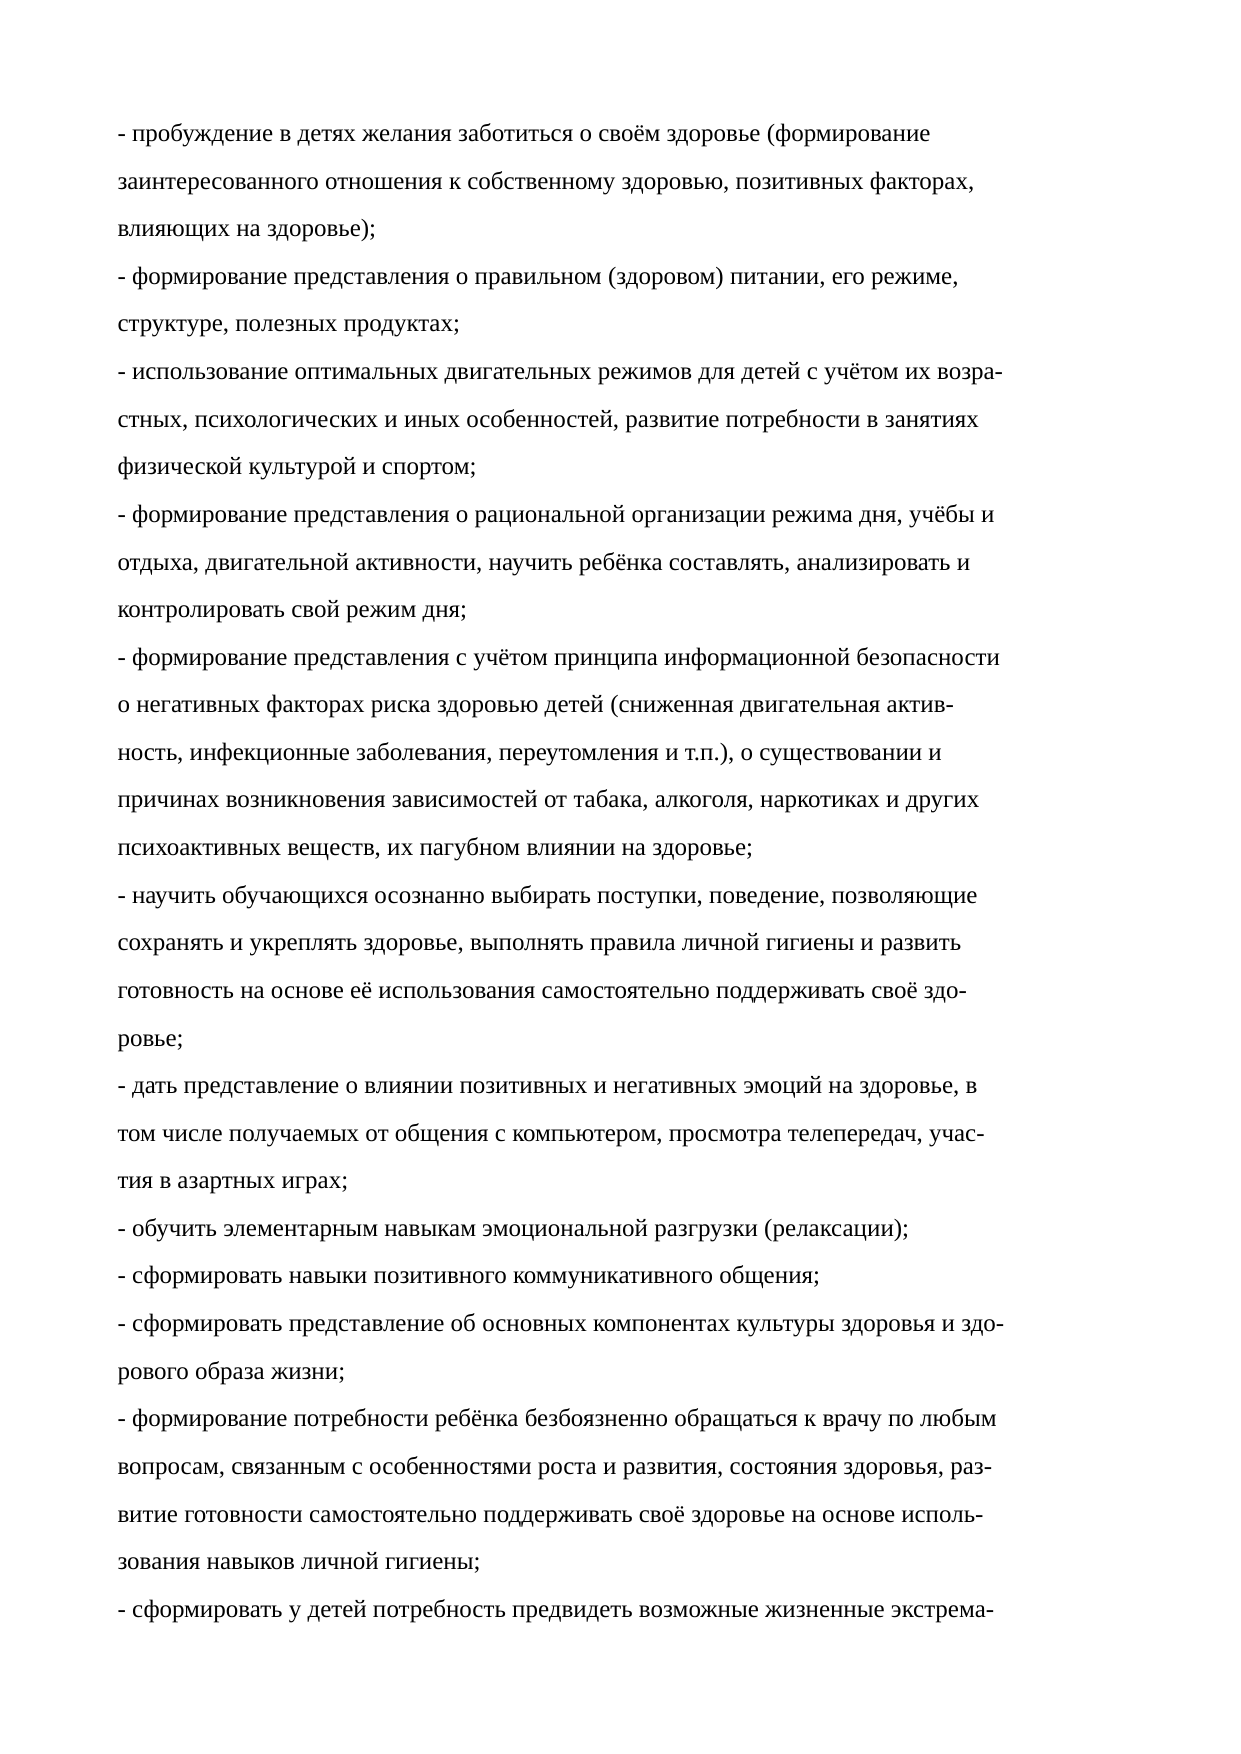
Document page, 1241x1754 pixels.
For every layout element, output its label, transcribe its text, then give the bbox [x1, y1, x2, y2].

text - научить обучающихся осознанно выбирать поступки, поведение, позволяющие [117, 880, 1123, 908]
text физической культурой и спортом; [117, 451, 1123, 480]
text витие готовности самостоятельно поддерживать своё здоровье на основе исполь- [117, 1499, 1123, 1527]
text - сформировать у детей потребность предвидеть возможные жизненные экстрема- [117, 1594, 1123, 1623]
text отдыха, двигательной активности, научить ребёнка составлять, анализировать и [117, 547, 1123, 575]
text - использование оптимальных двигательных режимов для детей с учётом их возра- [117, 356, 1123, 385]
text - формирование представления с учётом принципа информационной безопасности [117, 642, 1123, 671]
text том числе получаемых от общения с компьютером, просмотра телепередач, учас- [117, 1118, 1123, 1147]
text - дать представление о влиянии позитивных и негативных эмоций на здоровье, в [117, 1070, 1123, 1099]
text - сформировать навыки позитивного коммуникативного общения; [117, 1261, 1123, 1289]
text сохранять и укреплять здоровье, выполнять правила личной гигиены и развить [117, 927, 1123, 956]
text - сформировать представление об основных компонентах культуры здоровья и здо- [117, 1308, 1123, 1337]
text контролировать свой режим дня; [117, 594, 1123, 623]
text - формирование потребности ребёнка безбоязненно обращаться к врачу по любым [117, 1403, 1123, 1432]
text - формирование представления о правильном (здоровом) питании, его режиме, [117, 261, 1123, 290]
text о негативных факторах риска здоровью детей (сниженная двигательная актив- [117, 689, 1123, 718]
text - пробуждение в детях желания заботиться о своём здоровье (формирование [117, 118, 1123, 147]
text вопросам, связанным с особенностями роста и развития, состояния здоровья, раз- [117, 1451, 1123, 1480]
text стных, психологических и иных особенностей, развитие потребности в занятиях [117, 404, 1123, 432]
text ровье; [117, 1023, 1123, 1051]
text рового образа жизни; [117, 1356, 1123, 1384]
text ность, инфекционные заболевания, переутомления и т.п.), о существовании и [117, 737, 1123, 766]
text влияющих на здоровье); [117, 213, 1123, 242]
text заинтересованного отношения к собственному здоровью, позитивных факторах, [117, 166, 1123, 194]
text - обучить элементарным навыкам эмоциональной разгрузки (релаксации); [117, 1213, 1123, 1242]
text психоактивных веществ, их пагубном влиянии на здоровье; [117, 832, 1123, 861]
text структуре, полезных продуктах; [117, 308, 1123, 337]
text тия в азартных играх; [117, 1165, 1123, 1194]
text готовность на основе её использования самостоятельно поддерживать своё здо- [117, 975, 1123, 1004]
text - формирование представления о рациональной организации режима дня, учёбы и [117, 499, 1123, 528]
text зования навыков личной гигиены; [117, 1546, 1123, 1575]
text причинах возникновения зависимостей от табака, алкоголя, наркотиках и других [117, 784, 1123, 813]
